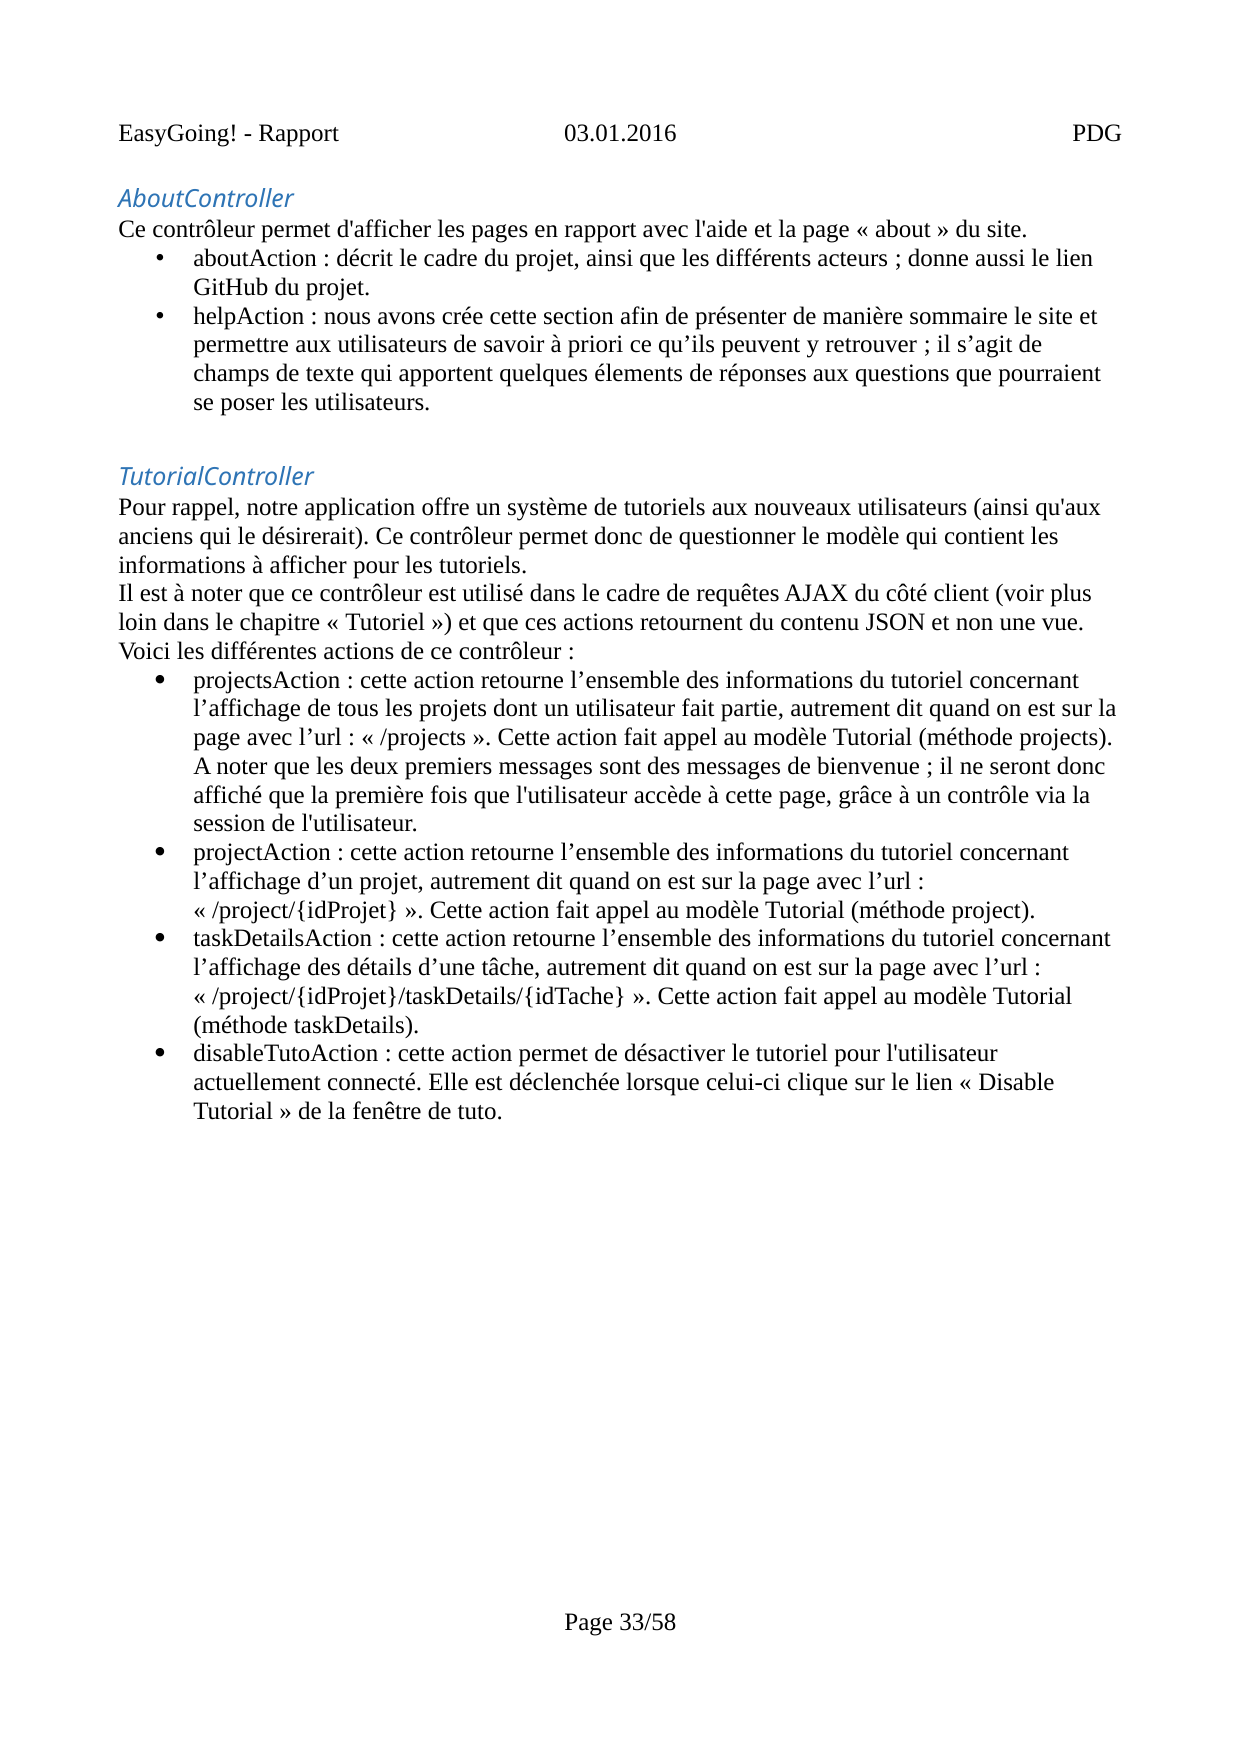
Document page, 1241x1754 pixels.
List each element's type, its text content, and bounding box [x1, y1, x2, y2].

list taskDetailsAction : cette action retourne l’ensemble des informations du tutoriel concernant l’affichage des détails d’une tâche, autrement dit quand on est sur la page avec l’url : « /project/{idProjet}/taskDetails/{idTache} ». Cette action fait appel au modèle Tutorial (méthode taskDetails). [156, 923, 1122, 1038]
subtitle TutorialController [118, 458, 1122, 492]
list helpAction : nous avons crée cette section afin de présenter de manière sommaire le site et permettre aux utilisateurs de savoir à priori ce qu’ils peuvent y retrouver ; il s’agit de champs de texte qui apportent quelques élements de réponses aux questions que pourraient se poser les utilisateurs. [156, 301, 1122, 416]
text Ce contrôleur permet d'afficher les pages en rapport avec l'aide et la page « about » du site. [118, 214, 1122, 243]
text Pour rappel, notre application offre un système de tutoriels aux nouveaux utilisateurs (ainsi qu'aux anciens qui le désirerait). Ce contrôleur permet donc de questionner le modèle qui contient les informations à afficher pour les tutoriels. [118, 492, 1122, 578]
text Voici les différentes actions de ce contrôleur : [118, 636, 1122, 665]
list projectsAction : cette action retourne l’ensemble des informations du tutoriel concernant l’affichage de tous les projets dont un utilisateur fait partie, autrement dit quand on est sur la page avec l’url : « /projects ». Cette action fait appel au modèle Tutorial (méthode projects). A noter que les deux premiers messages sont des messages de bienvenue ; il ne seront donc affiché que la première fois que l'utilisateur accède à cette page, grâce à un contrôle via la session de l'utilisateur. [156, 665, 1122, 837]
list aboutAction : décrit le cadre du projet, ainsi que les différents acteurs ; donne aussi le lien GitHub du projet. [156, 243, 1122, 301]
subtitle AboutController [118, 181, 1122, 214]
text Il est à noter que ce contrôleur est utilisé dans le cadre de requêtes AJAX du côté client (voir plus loin dans le chapitre « Tutoriel ») et que ces actions retournent du contenu JSON et non une vue. [118, 578, 1122, 636]
list disableTutoAction : cette action permet de désactiver le tutoriel pour l'utilisateur actuellement connecté. Elle est déclenchée lorsque celui-ci clique sur le lien « Disable Tutorial » de la fenêtre de tuto. [156, 1038, 1122, 1125]
list projectAction : cette action retourne l’ensemble des informations du tutoriel concernant l’affichage d’un projet, autrement dit quand on est sur la page avec l’url : « /project/{idProjet} ». Cette action fait appel au modèle Tutorial (méthode project). [156, 837, 1122, 923]
